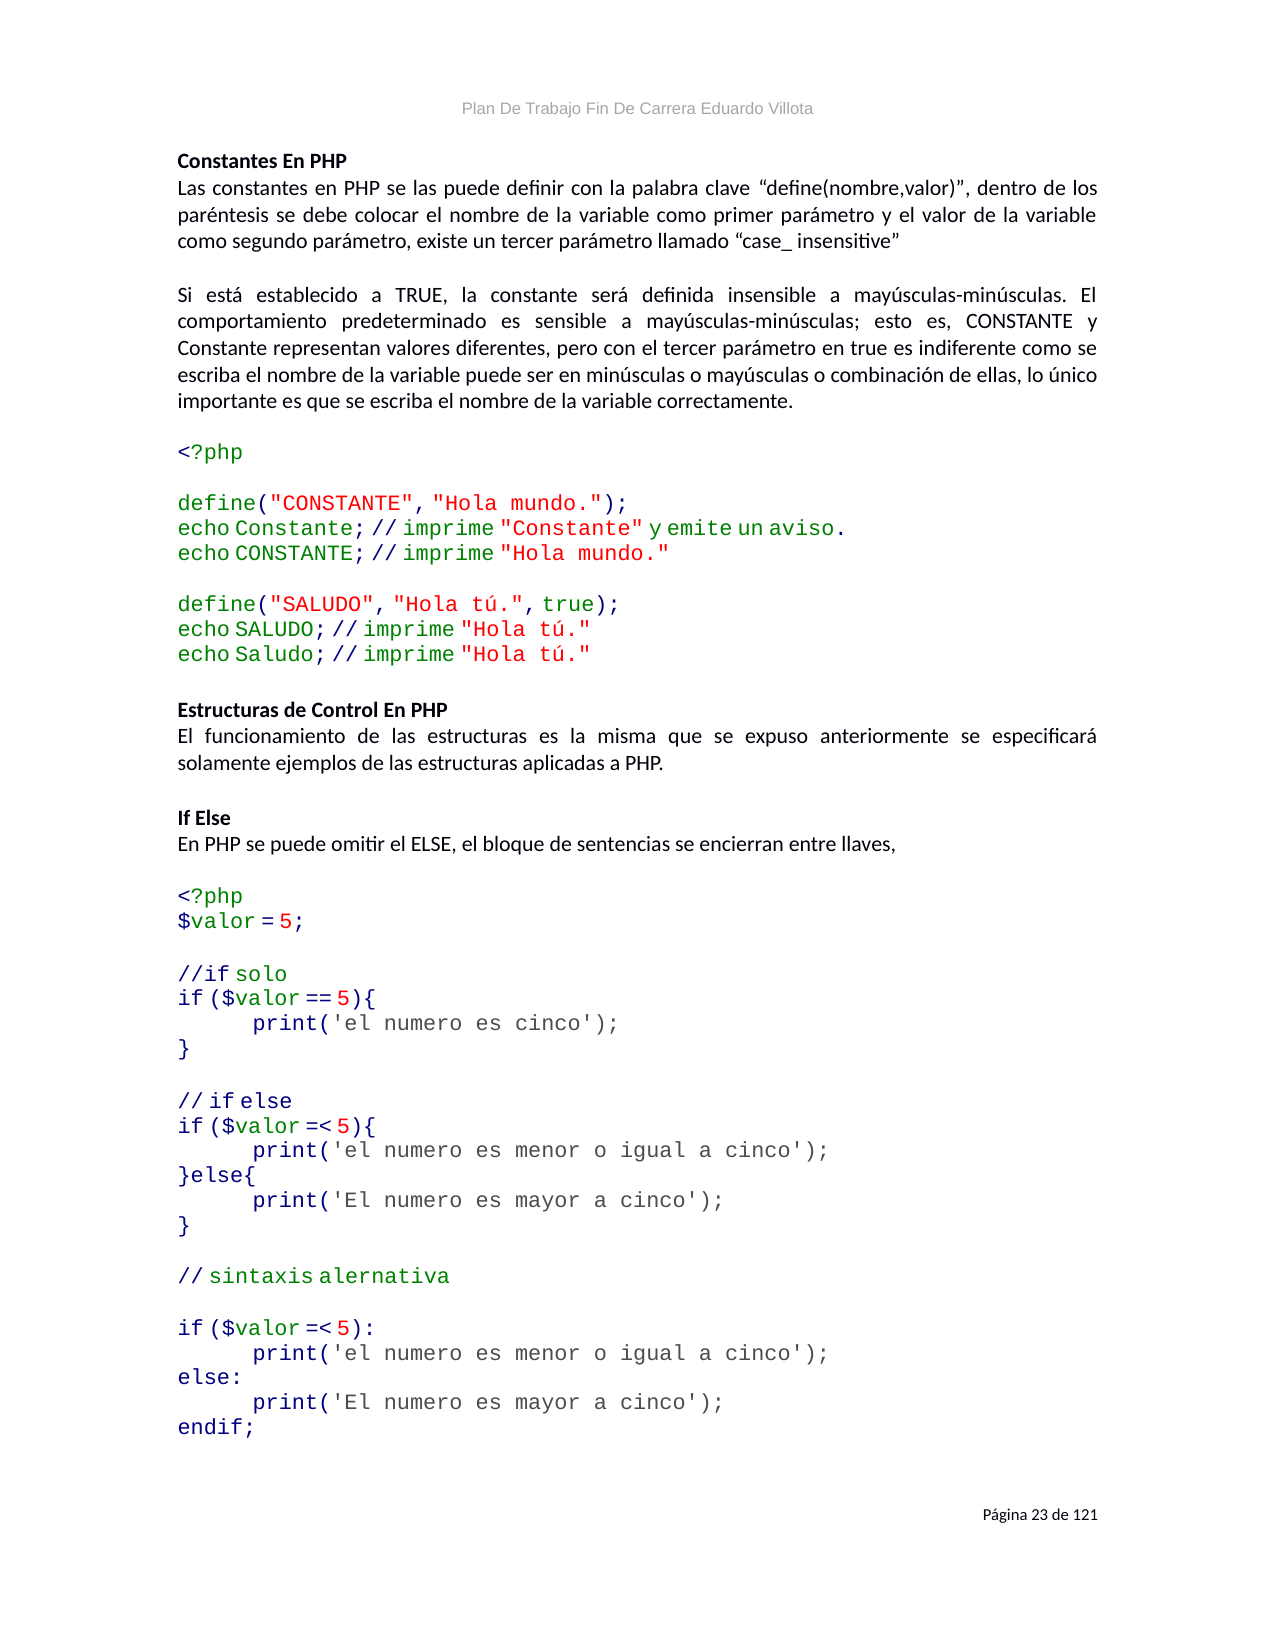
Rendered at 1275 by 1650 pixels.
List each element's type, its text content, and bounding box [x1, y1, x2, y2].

text echo Constante; // imprime "Constante" y emite un aviso. [177, 517, 1098, 542]
text } [177, 1037, 1098, 1062]
text $valor = 5; [177, 910, 1098, 935]
text print('El numero es mayor a cinco'); [177, 1391, 1098, 1416]
text Constantes En PHP [177, 148, 1098, 174]
text print('el numero es menor o igual a cinco'); [177, 1342, 1098, 1366]
text //if solo [177, 963, 1098, 988]
text echo Saludo; // imprime "Hola tú." [177, 643, 1098, 668]
text define("SALUDO", "Hola tú.", true); [177, 593, 1098, 618]
text }else{ [177, 1164, 1098, 1189]
text if ($valor =< 5){ [177, 1115, 1098, 1139]
text else: [177, 1366, 1098, 1391]
text Las constantes en PHP se las puede definir con la palabra clave “define(nombre,valor)”, dentro de los paréntesis se debe colocar el nombre de la variable como primer parámetro y el valor de la variable como segundo parámetro, existe un tercer parámetro llamado “case_ insensitive” [177, 174, 1098, 254]
text // sintaxis alernativa [177, 1265, 1098, 1290]
text define("CONSTANTE", "Hola mundo."); [177, 492, 1098, 517]
text Si está establecido a TRUE, la constante será definida insensible a mayúsculas-minúsculas. El comportamiento predeterminado es sensible a mayúsculas-minúsculas; esto es, CONSTANTE y Constante representan valores diferentes, pero con el tercer parámetro en true es indiferente como se escriba el nombre de la variable puede ser en minúsculas o mayúsculas o combinación de ellas, lo único importante es que se escriba el nombre de la variable correctamente. [177, 281, 1098, 414]
text echo SALUDO; // imprime "Hola tú." [177, 618, 1098, 643]
text if ($valor =< 5): [177, 1317, 1098, 1342]
text If Else [177, 804, 1098, 831]
text print('el numero es cinco'); [177, 1012, 1098, 1037]
text if ($valor == 5){ [177, 988, 1098, 1012]
text print('el numero es menor o igual a cinco'); [177, 1139, 1098, 1164]
text } [177, 1214, 1098, 1239]
text endif; [177, 1416, 1098, 1441]
text echo CONSTANTE; // imprime "Hola mundo." [177, 542, 1098, 567]
text <?php [177, 441, 1098, 466]
text print('El numero es mayor a cinco'); [177, 1189, 1098, 1214]
text <?php [177, 885, 1098, 910]
text Estructuras de Control En PHP [177, 696, 1098, 722]
text // if else [177, 1090, 1098, 1115]
text El funcionamiento de las estructuras es la misma que se expuso anteriormente se especificará solamente ejemplos de las estructuras aplicadas a PHP. [177, 722, 1098, 776]
text En PHP se puede omitir el ELSE, el bloque de sentencias se encierran entre llaves, [177, 831, 1098, 857]
